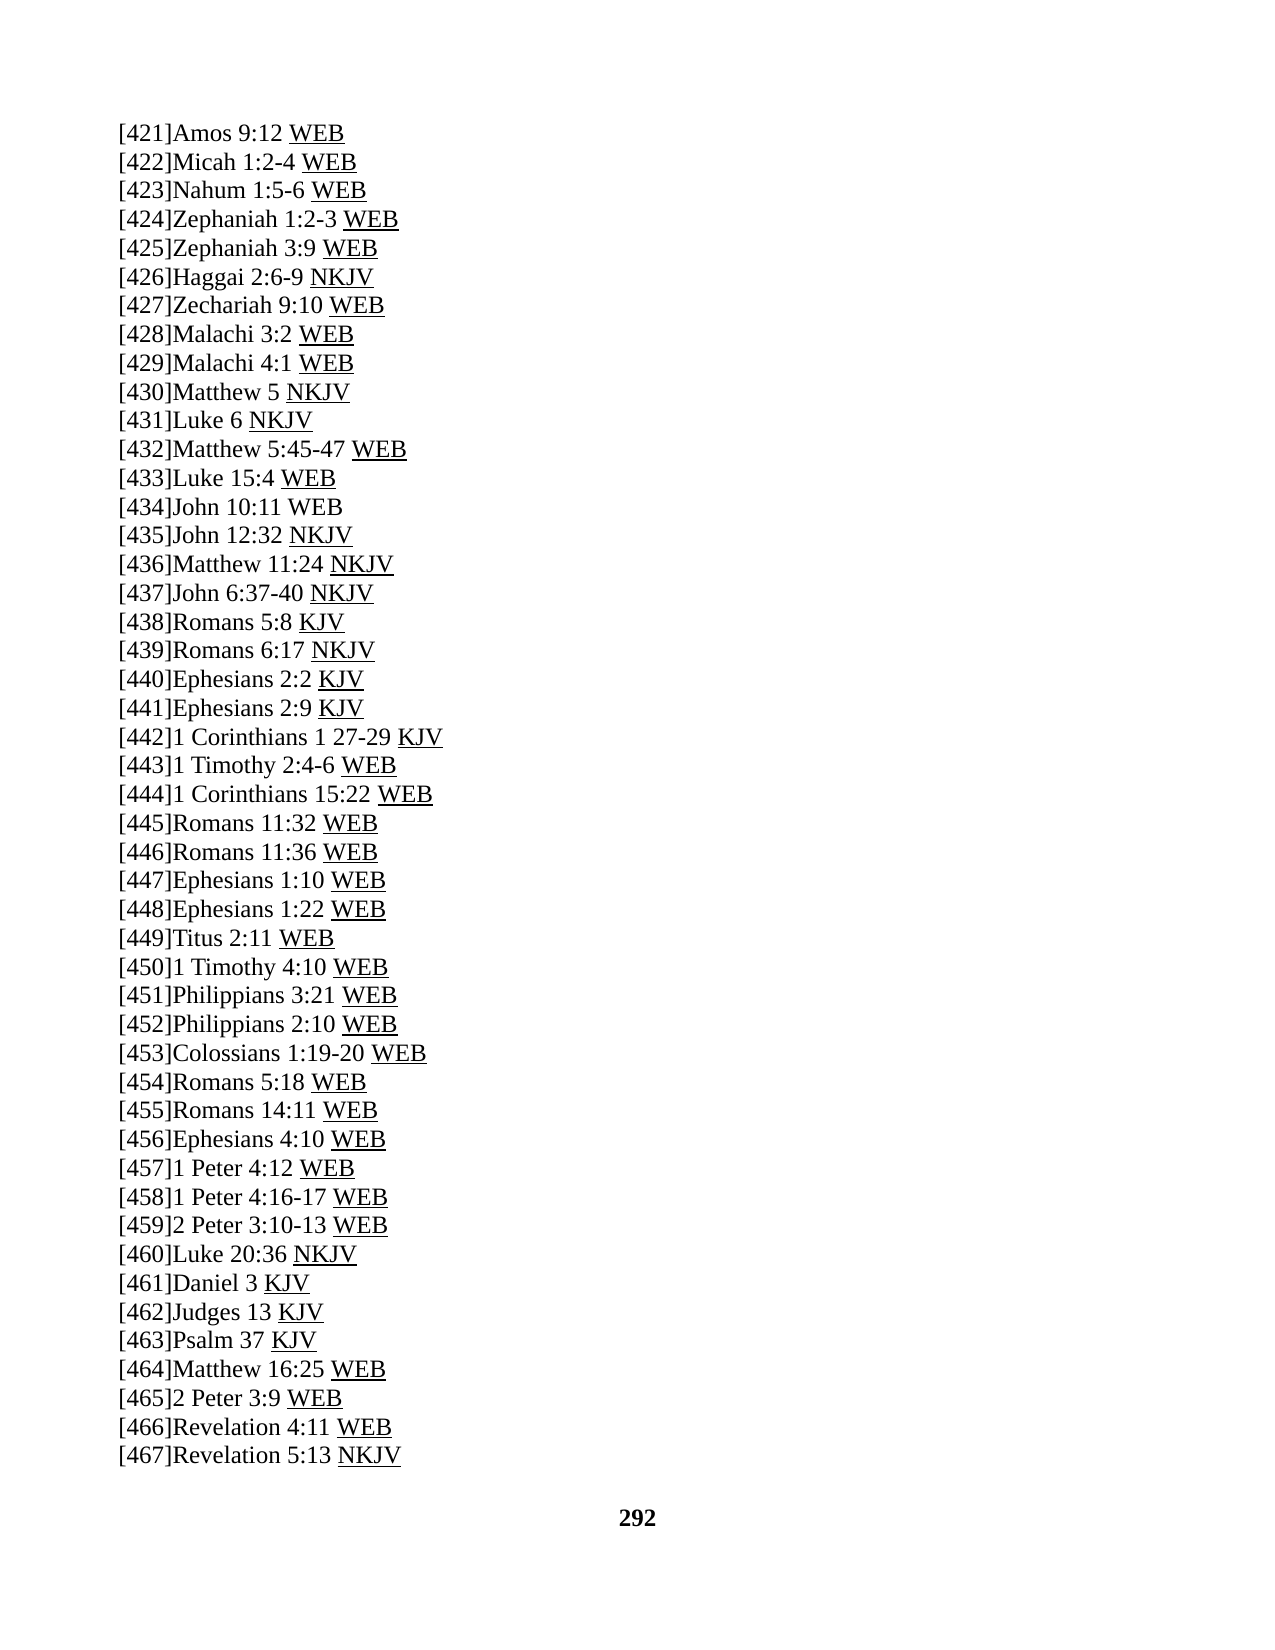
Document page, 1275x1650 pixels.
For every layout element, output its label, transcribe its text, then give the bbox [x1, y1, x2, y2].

text 1 Corinthians 1 27-29 KJV [118, 722, 1157, 751]
text Romans 5:8 KJV [118, 607, 1157, 636]
text Malachi 3:2 WEB [118, 319, 1157, 348]
text Romans 14:11 WEB [118, 1096, 1157, 1124]
text Ephesians 2:9 KJV [118, 693, 1157, 722]
text 1 Peter 4:12 WEB [118, 1153, 1157, 1182]
text Luke 20:36 NKJV [118, 1239, 1157, 1268]
text Ephesians 1:10 WEB [118, 866, 1157, 894]
text 1 Timothy 2:4-6 WEB [118, 751, 1157, 779]
text Daniel 3 KJV [118, 1268, 1157, 1297]
text Philippians 2:10 WEB [118, 1009, 1157, 1038]
text 2 Peter 3:9 WEB [118, 1383, 1157, 1412]
text Malachi 4:1 WEB [118, 348, 1157, 377]
text John 10:11 WEB [118, 492, 1157, 521]
text Philippians 3:21 WEB [118, 981, 1157, 1009]
text Amos 9:12 WEB [118, 118, 1157, 147]
text Revelation 4:11 WEB [118, 1412, 1157, 1441]
text Luke 15:4 WEB [118, 463, 1157, 492]
text Nahum 1:5-6 WEB [118, 176, 1157, 204]
text Romans 11:32 WEB [118, 808, 1157, 837]
text Romans 11:36 WEB [118, 837, 1157, 866]
text 1 Corinthians 15:22 WEB [118, 779, 1157, 808]
text Ephesians 2:2 KJV [118, 664, 1157, 693]
text Zechariah 9:10 WEB [118, 291, 1157, 319]
text Zephaniah 3:9 WEB [118, 233, 1157, 262]
text Revelation 5:13 NKJV [118, 1441, 1157, 1469]
text John 6:37-40 NKJV [118, 578, 1157, 607]
text Colossians 1:19-20 WEB [118, 1038, 1157, 1067]
text Haggai 2:6-9 NKJV [118, 262, 1157, 291]
text John 12:32 NKJV [118, 521, 1157, 549]
text 1 Timothy 4:10 WEB [118, 952, 1157, 981]
text Zephaniah 1:2-3 WEB [118, 204, 1157, 233]
text Romans 6:17 NKJV [118, 636, 1157, 664]
text Titus 2:11 WEB [118, 923, 1157, 952]
text Judges 13 KJV [118, 1297, 1157, 1326]
text Psalm 37 KJV [118, 1326, 1157, 1354]
text Romans 5:18 WEB [118, 1067, 1157, 1096]
text Matthew 5:45-47 WEB [118, 434, 1157, 463]
text Micah 1:2-4 WEB [118, 147, 1157, 176]
text Matthew 11:24 NKJV [118, 549, 1157, 578]
text Ephesians 4:10 WEB [118, 1124, 1157, 1153]
text Ephesians 1:22 WEB [118, 894, 1157, 923]
text Luke 6 NKJV [118, 406, 1157, 434]
text Matthew 16:25 WEB [118, 1354, 1157, 1383]
text 1 Peter 4:16-17 WEB [118, 1182, 1157, 1211]
text Matthew 5 NKJV [118, 377, 1157, 406]
text 2 Peter 3:10-13 WEB [118, 1211, 1157, 1239]
